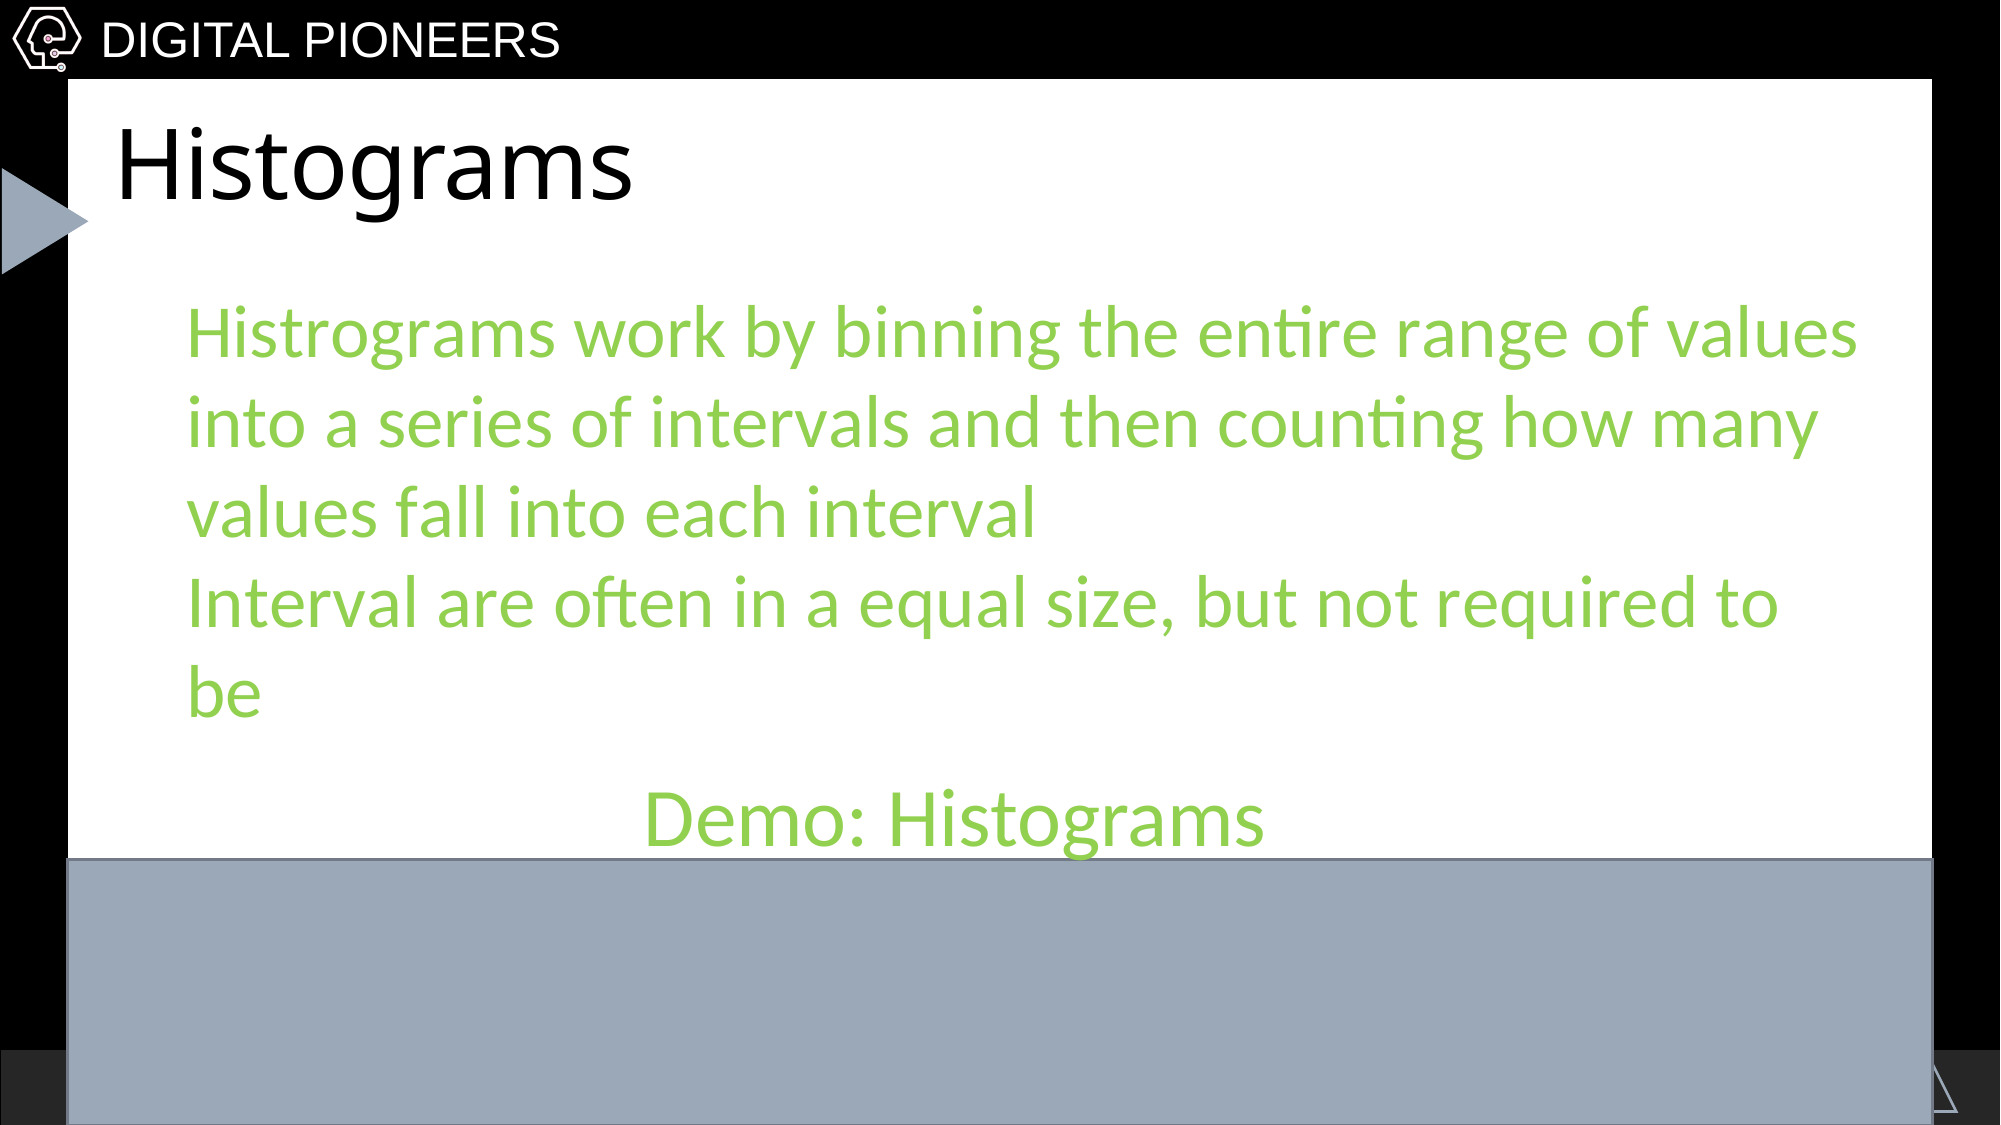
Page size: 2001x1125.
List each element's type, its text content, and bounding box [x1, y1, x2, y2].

text_box Histrograms work by binning the entire range of values into a series of intervals and then counting how many values fall into each interval Interval are often in a equal size, but not required to be [166, 274, 1881, 745]
picture [7, 5, 85, 73]
title Histograms [98, 93, 1813, 243]
text_box DIGITAL PIONEERS [85, 0, 596, 76]
text_box Demo: Histograms [154, 755, 1757, 872]
text_box [68, 860, 1933, 1125]
